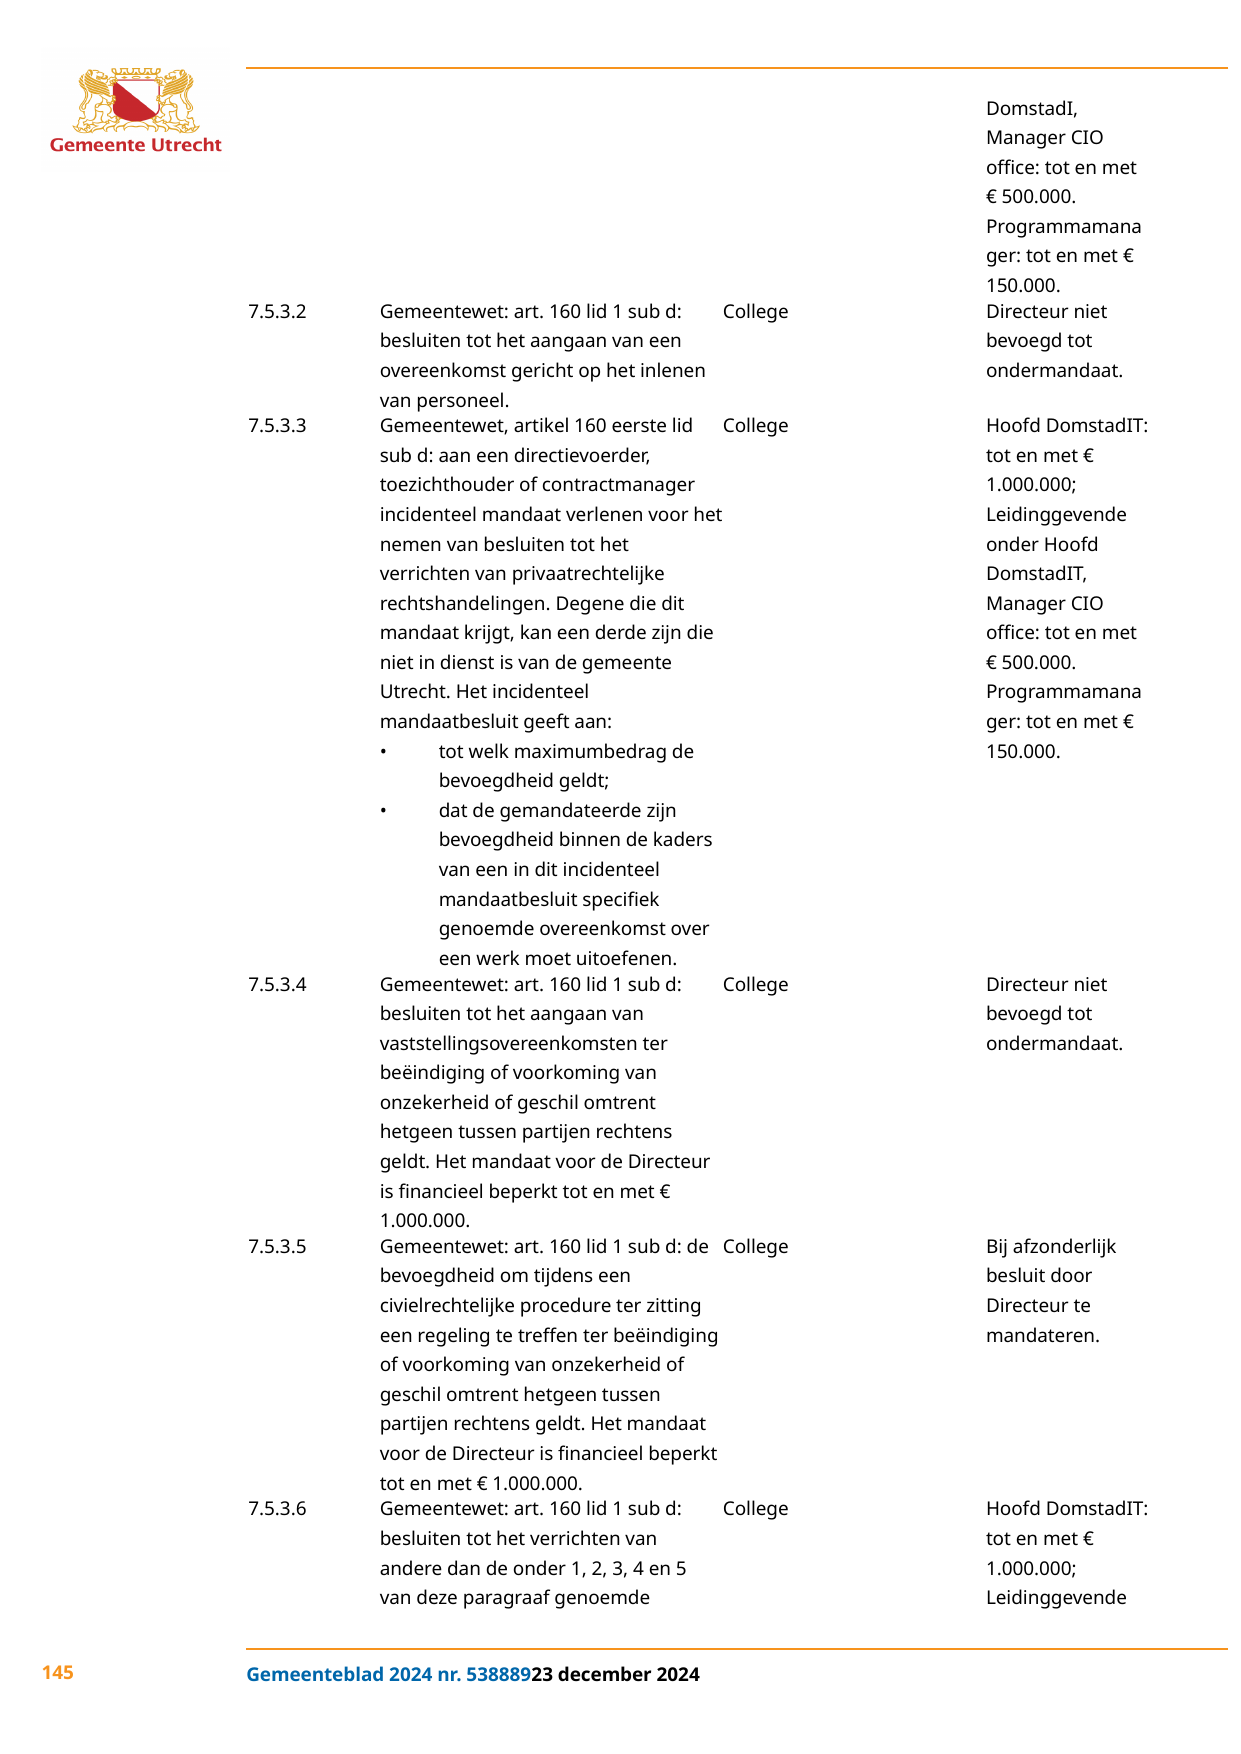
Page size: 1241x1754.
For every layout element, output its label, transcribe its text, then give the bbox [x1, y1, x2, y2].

table_cell 7.5.3.4 [248, 971, 379, 1233]
table_cell Directeur niet bevoegd tot ondermandaat. [986, 971, 1152, 1233]
table_cell [248, 95, 379, 298]
table_cell Gemeentewet: art. 160 lid 1 sub d: besluiten tot het verrichten van andere dan de onder 1, 2, 3, 4 en 5 van deze paragraaf genoemde [380, 1496, 723, 1610]
table_cell Gemeentewet: art. 160 lid 1 sub d: besluiten tot het aangaan van vaststellingsovereenkomsten ter beëindiging of voorkoming van onzekerheid of geschil omtrent hetgeen tussen partijen rechtens geldt. Het mandaat voor de Directeur is financieel beperkt tot en met € 1.000.000. [380, 971, 723, 1233]
table_cell Hoofd DomstadIT: tot en met € 1.000.000; Leidinggevende [986, 1496, 1152, 1610]
table_cell College [723, 413, 986, 971]
table_cell Hoofd DomstadIT: tot en met € 1.000.000; Leidinggevende onder Hoofd DomstadIT, Manager CIO office: tot en met € 500.000. Programmamanager: tot en met € 150.000. [986, 413, 1152, 971]
table_cell [723, 95, 986, 298]
table_cell Gemeentewet: art. 160 lid 1 sub d: besluiten tot het aangaan van een overeenkomst gericht op het inlenen van personeel. [380, 298, 723, 412]
table_cell Directeur niet bevoegd tot ondermandaat. [986, 298, 1152, 412]
picture [41, 47, 231, 172]
table_cell DomstadI, Manager CIO office: tot en met € 500.000. Programmamanager: tot en met € 150.000. [986, 95, 1152, 298]
table_cell Gemeentewet: art. 160 lid 1 sub d: de bevoegdheid om tijdens een civielrechtelijke procedure ter zitting een regeling te treffen ter beëindiging of voorkoming van onzekerheid of geschil omtrent hetgeen tussen partijen rechtens geldt. Het mandaat voor de Directeur is financieel beperkt tot en met € 1.000.000. [380, 1233, 723, 1496]
table_cell 7.5.3.2 [248, 298, 379, 412]
table_cell College [723, 1496, 986, 1610]
table_cell 7.5.3.3 [248, 413, 379, 971]
table_cell College [723, 1233, 986, 1496]
table_cell College [723, 971, 986, 1233]
table_cell 7.5.3.6 [248, 1496, 379, 1610]
table_cell Gemeentewet, artikel 160 eerste lid sub d: aan een directievoerder, toezichthouder of contractmanager incidenteel mandaat verlenen voor het nemen van besluiten tot het verrichten van privaatrechtelijke rechtshandelingen. Degene die dit mandaat krijgt, kan een derde zijn die niet in dienst is van de gemeente Utrecht. Het incidenteel mandaatbesluit geeft aan: tot welk maximumbedrag de bevoegdheid geldt; dat de gemandateerde zijn bevoegdheid binnen de kaders van een in dit incidenteel mandaatbesluit specifiek genoemde overeenkomst over een werk moet uitoefenen. [380, 413, 723, 971]
table_cell 7.5.3.5 [248, 1233, 379, 1496]
table_cell Bij afzonderlijk besluit door Directeur te mandateren. [986, 1233, 1152, 1496]
table_cell College [723, 298, 986, 412]
table_cell [380, 95, 723, 298]
